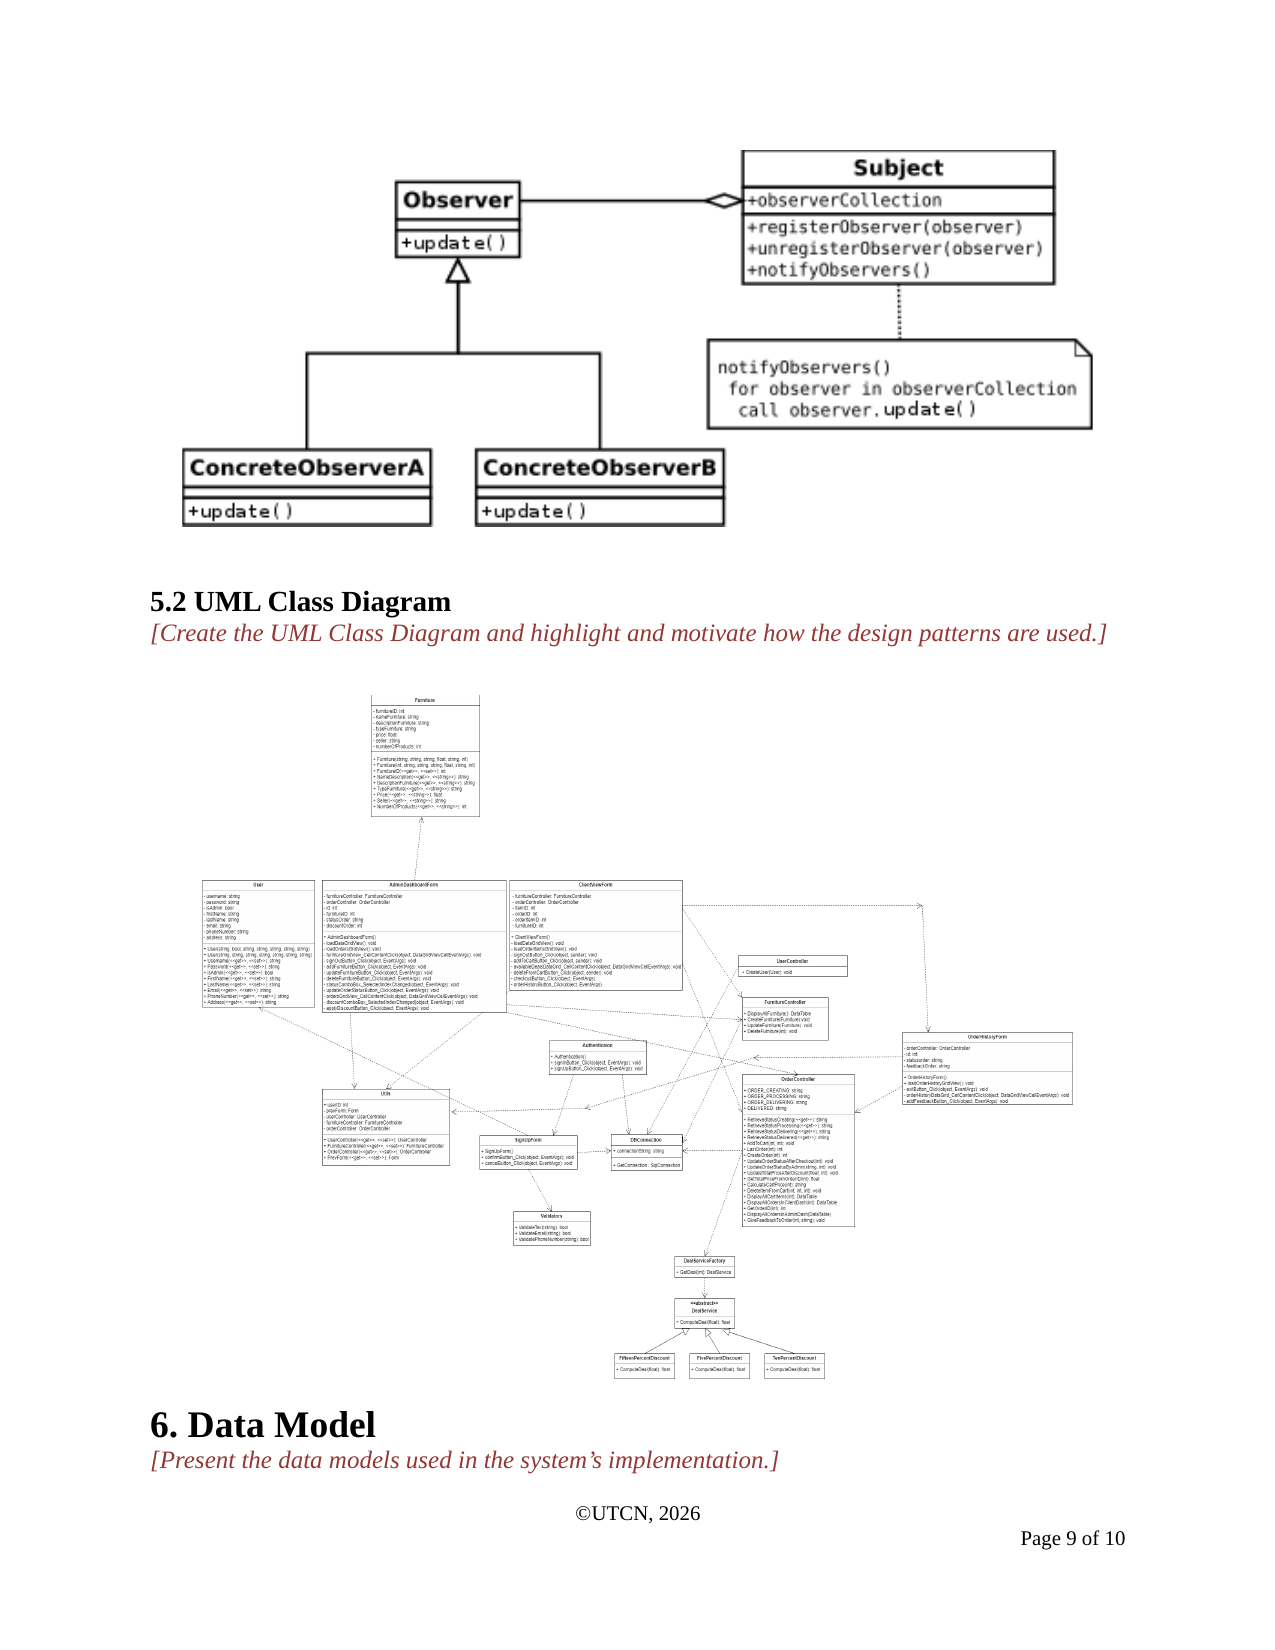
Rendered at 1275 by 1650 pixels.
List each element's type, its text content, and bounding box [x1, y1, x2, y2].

text [Create the UML Class Diagram and highlight and motivate how the design patterns are used.] [150, 618, 1125, 647]
text [Present the data models used in the system’s implementation.] [150, 1445, 1125, 1474]
title 6. Data Model [150, 1402, 1125, 1445]
text 5.2 UML Class Diagram [150, 584, 1125, 618]
